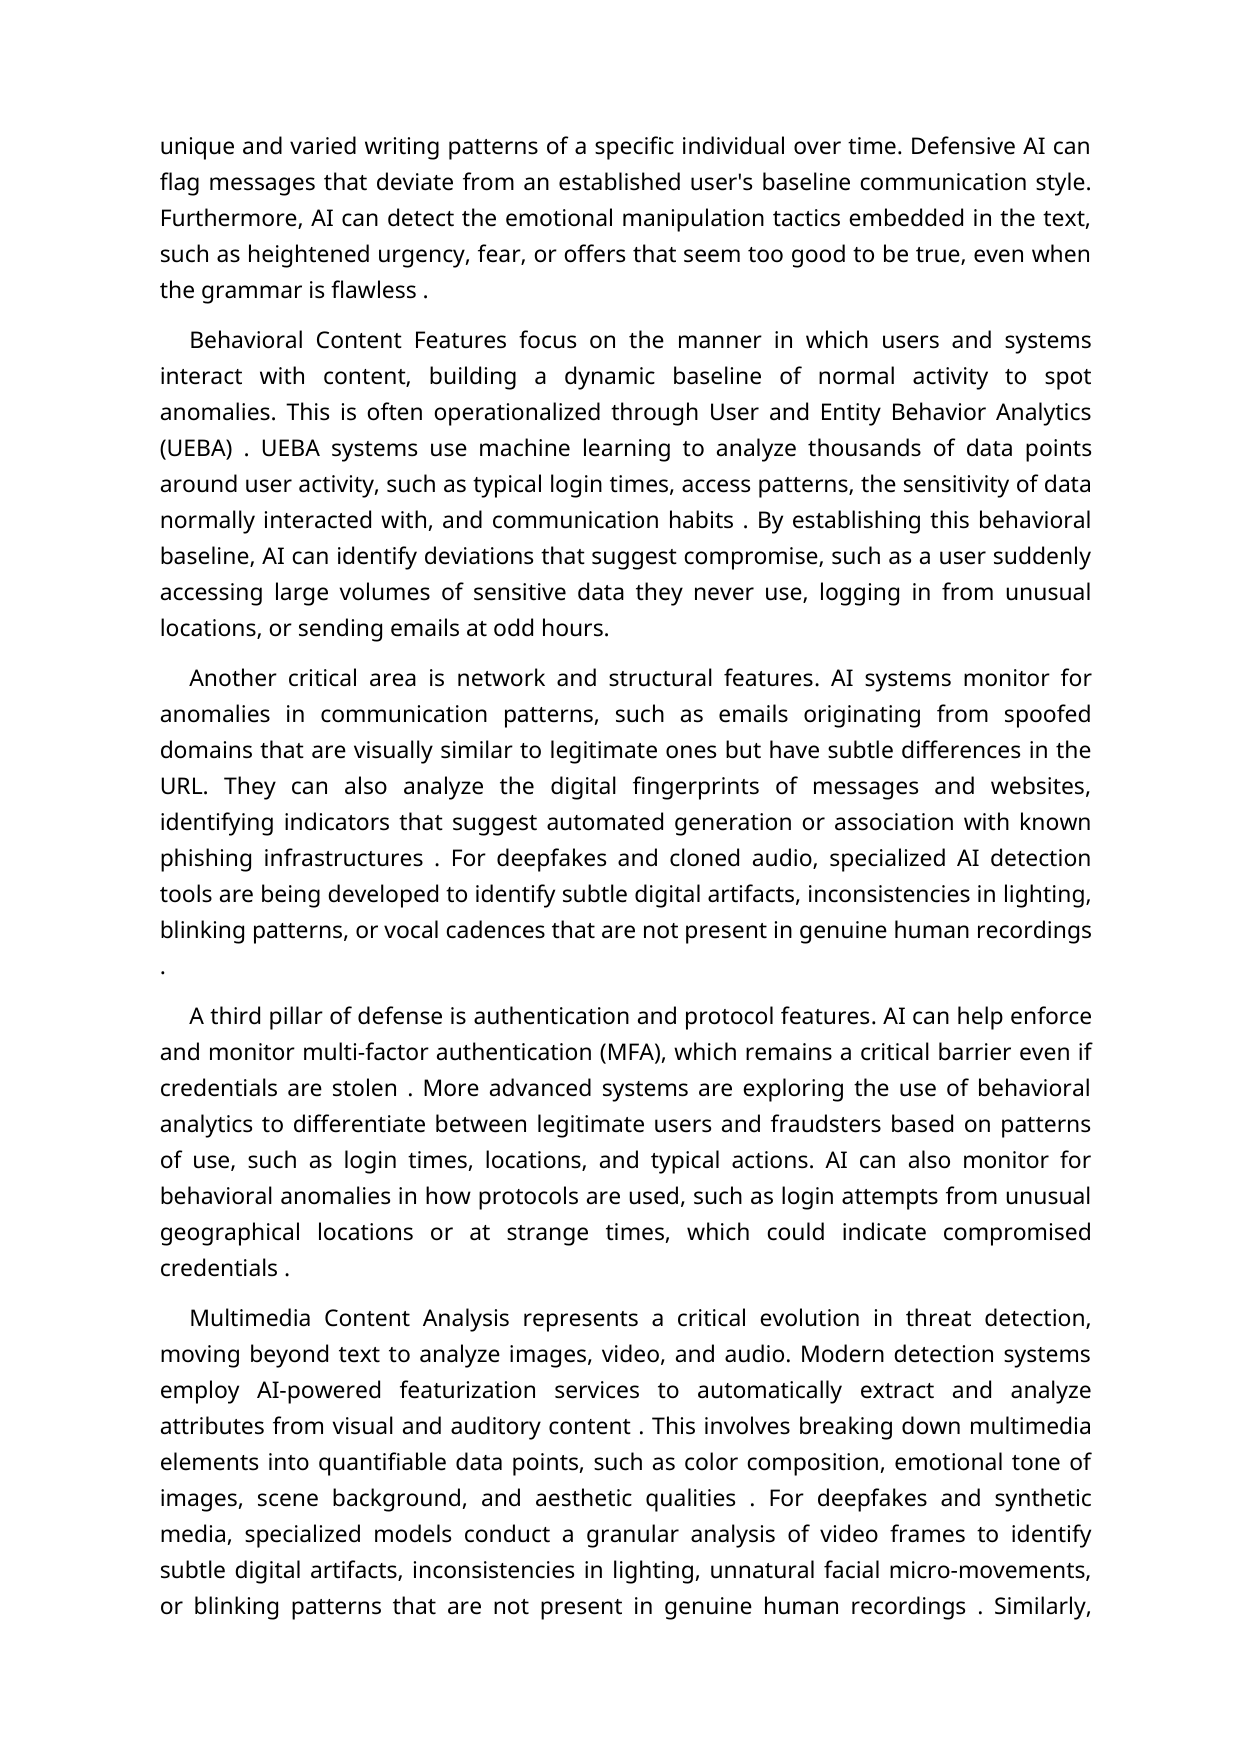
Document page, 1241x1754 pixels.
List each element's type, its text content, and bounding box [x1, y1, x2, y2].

text unique and varied writing patterns of a specific individual over time. Defensive AI can flag messages that deviate from an established user's baseline communication style. Furthermore, AI can detect the emotional manipulation tactics embedded in the text, such as heightened urgency, fear, or offers that seem too good to be true, even when the grammar is flawless . [159, 130, 1093, 305]
text Behavioral Content Features focus on the manner in which users and systems interact with content, building a dynamic baseline of normal activity to spot anomalies. This is often operationalized through User and Entity Behavior Analytics (UEBA) . UEBA systems use machine learning to analyze thousands of data points around user activity, such as typical login times, access patterns, the sensitivity of data normally interacted with, and communication habits . By establishing this behavioral baseline, AI can identify deviations that suggest compromise, such as a user suddenly accessing large volumes of sensitive data they never use, logging in from unusual locations, or sending emails at odd hours. [159, 324, 1093, 643]
text A third pillar of defense is authentication and protocol features. AI can help enforce and monitor multi-factor authentication (MFA), which remains a critical barrier even if credentials are stolen . More advanced systems are exploring the use of behavioral analytics to differentiate between legitimate users and fraudsters based on patterns of use, such as login times, locations, and typical actions. AI can also monitor for behavioral anomalies in how protocols are used, such as login attempts from unusual geographical locations or at strange times, which could indicate compromised credentials . [159, 1000, 1093, 1283]
text Another critical area is network and structural features. AI systems monitor for anomalies in communication patterns, such as emails originating from spoofed domains that are visually similar to legitimate ones but have subtle differences in the URL. They can also analyze the digital fingerprints of messages and websites, identifying indicators that suggest automated generation or association with known phishing infrastructures . For deepfakes and cloned audio, specialized AI detection tools are being developed to identify subtle digital artifacts, inconsistencies in lighting, blinking patterns, or vocal cadences that are not present in genuine human recordings . [159, 662, 1093, 981]
text Multimedia Content Analysis represents a critical evolution in threat detection, moving beyond text to analyze images, video, and audio. Modern detection systems employ AI-powered featurization services to automatically extract and analyze attributes from visual and auditory content . This involves breaking down multimedia elements into quantifiable data points, such as color composition, emotional tone of images, scene background, and aesthetic qualities . For deepfakes and synthetic media, specialized models conduct a granular analysis of video frames to identify subtle digital artifacts, inconsistencies in lighting, unnatural facial micro-movements, or blinking patterns that are not present in genuine human recordings . Similarly, [159, 1302, 1093, 1621]
